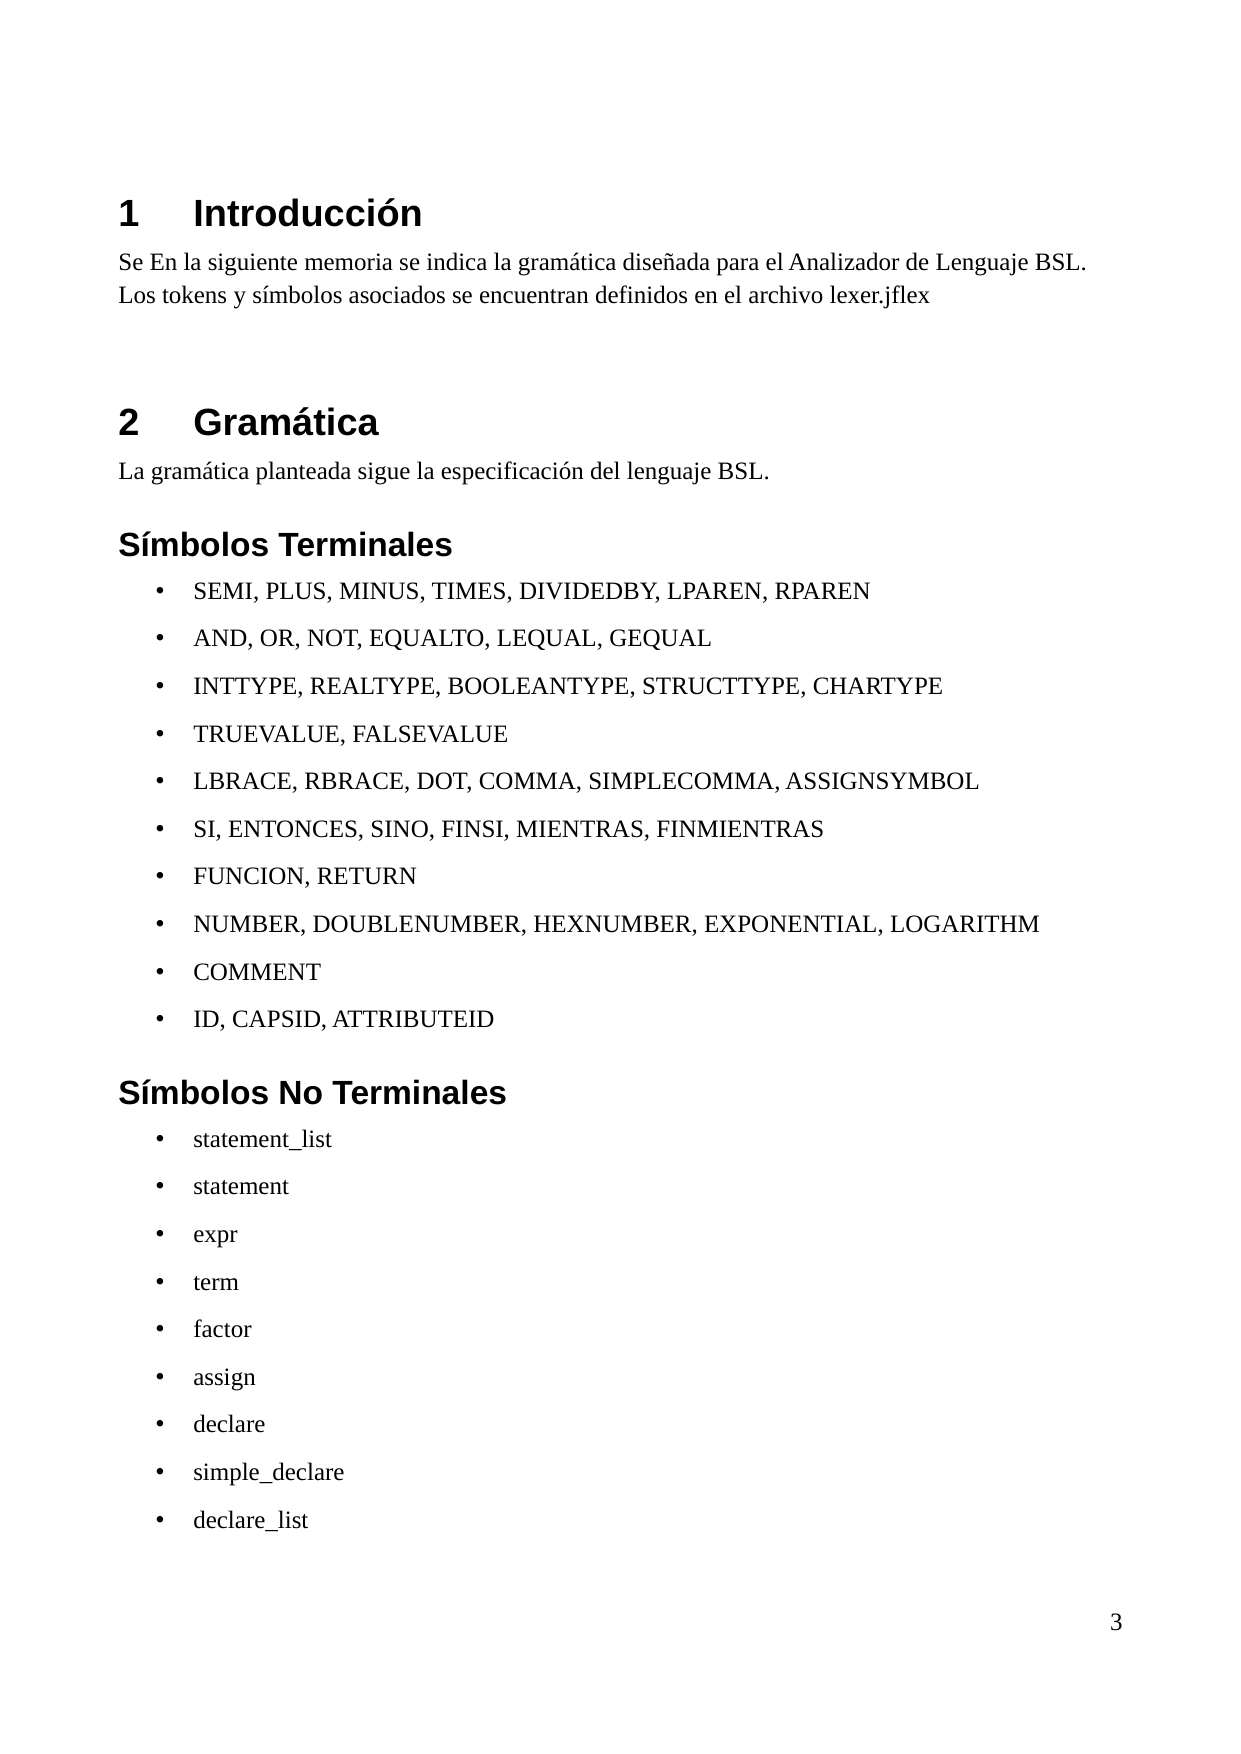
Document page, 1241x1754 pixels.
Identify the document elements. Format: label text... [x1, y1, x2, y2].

subtitle Símbolos Terminales [118, 525, 1122, 563]
list NUMBER, DOUBLENUMBER, HEXNUMBER, EXPONENTIAL, LOGARITHM [156, 909, 1122, 938]
list AND, OR, NOT, EQUALTO, LEQUAL, GEQUAL [156, 623, 1122, 652]
subtitle Símbolos No Terminales [118, 1073, 1122, 1111]
list declare [156, 1409, 1122, 1438]
list SI, ENTONCES, SINO, FINSI, MIENTRAS, FINMIENTRAS [156, 814, 1122, 843]
text La gramática planteada sigue la especificación del lenguaje BSL. [118, 456, 1122, 485]
list COMMENT [156, 957, 1122, 985]
list factor [156, 1314, 1122, 1343]
subtitle Gramática [118, 400, 1122, 444]
list FUNCION, RETURN [156, 861, 1122, 890]
list ID, CAPSID, ATTRIBUTEID [156, 1004, 1122, 1033]
list statement_list [156, 1124, 1122, 1153]
list simple_declare [156, 1457, 1122, 1486]
list term [156, 1267, 1122, 1295]
list LBRACE, RBRACE, DOT, COMMA, SIMPLECOMMA, ASSIGNSYMBOL [156, 766, 1122, 795]
list statement [156, 1171, 1122, 1200]
text Se En la siguiente memoria se indica la gramática diseñada para el Analizador de Lenguaje BSL. Los tokens y símbolos asociados se encuentran definidos en el archivo lexer.jflex [118, 247, 1122, 309]
list declare_list [156, 1505, 1122, 1533]
list SEMI, PLUS, MINUS, TIMES, DIVIDEDBY, LPAREN, RPAREN [156, 576, 1122, 604]
list INTTYPE, REALTYPE, BOOLEANTYPE, STRUCTTYPE, CHARTYPE [156, 671, 1122, 700]
list expr [156, 1219, 1122, 1248]
list assign [156, 1362, 1122, 1391]
subtitle Introducción [118, 191, 1122, 234]
list TRUEVALUE, FALSEVALUE [156, 719, 1122, 747]
